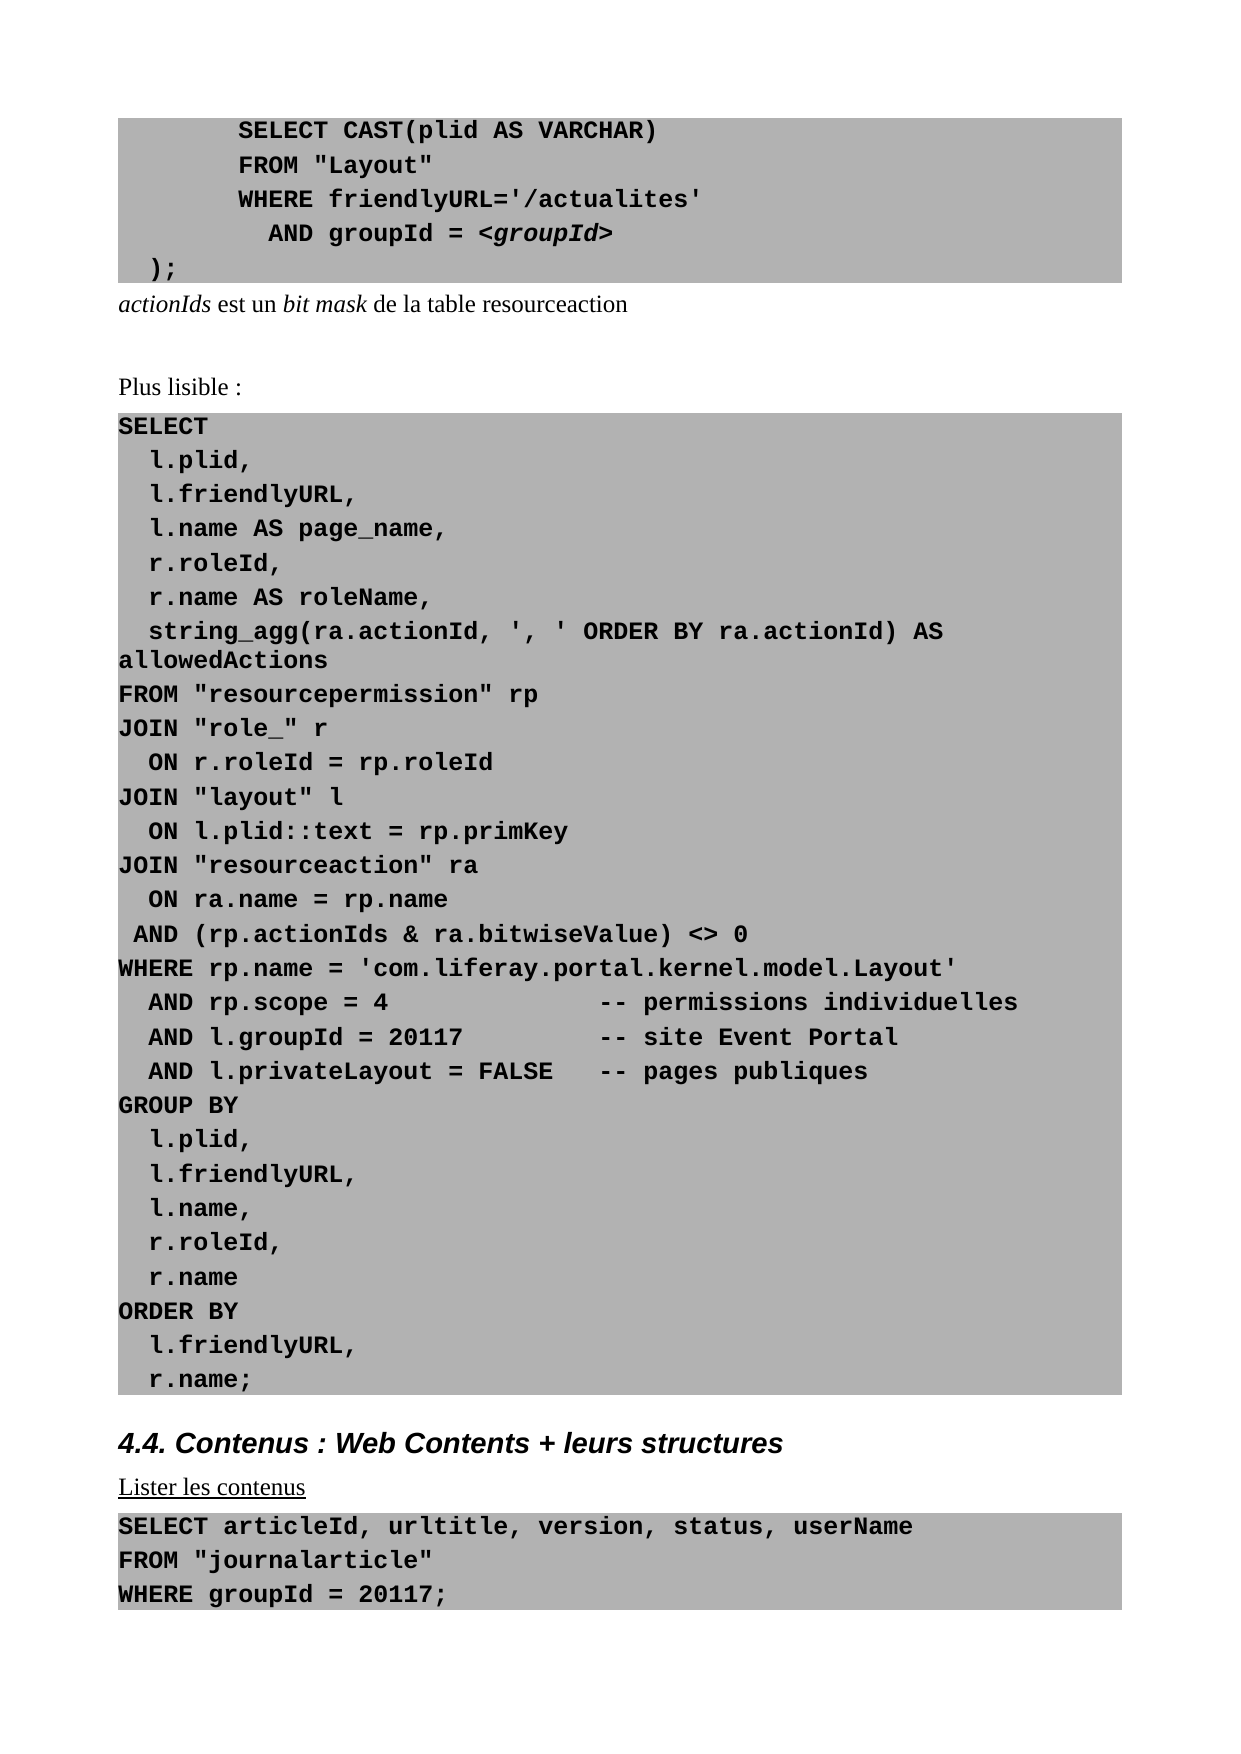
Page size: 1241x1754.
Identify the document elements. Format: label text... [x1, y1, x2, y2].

text actionIds est un bit mask de la table resourceaction [118, 289, 1122, 318]
text SELECT articleId, urltitle, version, status, userName [118, 1513, 1122, 1542]
text AND rp.scope = 4 -- permissions individuelles [118, 990, 1122, 1018]
text l.friendlyURL, [118, 1161, 1122, 1189]
text AND (rp.actionIds & ra.bitwiseValue) <> 0 [118, 921, 1122, 950]
text ON l.plid::text = rp.primKey [118, 818, 1122, 847]
text ON r.roleId = rp.roleId [118, 750, 1122, 778]
text Lister les contenus [118, 1472, 1122, 1501]
text r.name [118, 1264, 1122, 1292]
text r.roleId, [118, 1230, 1122, 1258]
text l.name AS page_name, [118, 516, 1122, 544]
text r.roleId, [118, 550, 1122, 579]
text r.name AS roleName, [118, 584, 1122, 613]
text l.friendlyURL, [118, 1333, 1122, 1361]
text FROM "resourcepermission" rp [118, 681, 1122, 710]
text JOIN "role_" r [118, 716, 1122, 744]
text ); [118, 255, 1122, 283]
text Plus lisible : [118, 372, 1122, 401]
text ON ra.name = rp.name [118, 887, 1122, 915]
text SELECT CAST(plid AS VARCHAR) [118, 118, 1122, 146]
text WHERE rp.name = 'com.liferay.portal.kernel.model.Layout' [118, 956, 1122, 984]
subtitle 4.4. Contenus : Web Contents + leurs structures [118, 1426, 1122, 1460]
text GROUP BY [118, 1093, 1122, 1121]
text l.plid, [118, 447, 1122, 476]
text JOIN "resourceaction" ra [118, 853, 1122, 881]
text FROM "journalarticle" [118, 1548, 1122, 1576]
text l.plid, [118, 1127, 1122, 1155]
text string_agg(ra.actionId, ', ' ORDER BY ra.actionId) AS allowedActions [118, 619, 1122, 676]
text FROM "Layout" [118, 152, 1122, 181]
text r.name; [118, 1367, 1122, 1395]
text AND l.groupId = 20117 -- site Event Portal [118, 1024, 1122, 1052]
text ORDER BY [118, 1298, 1122, 1327]
text AND l.privateLayout = FALSE -- pages publiques [118, 1058, 1122, 1087]
text SELECT [118, 413, 1122, 442]
text l.friendlyURL, [118, 482, 1122, 510]
text l.name, [118, 1196, 1122, 1224]
text AND groupId = <groupId> [118, 221, 1122, 249]
text WHERE friendlyURL='/actualites' [118, 187, 1122, 215]
text JOIN "layout" l [118, 784, 1122, 813]
text WHERE groupId = 20117; [118, 1582, 1122, 1610]
